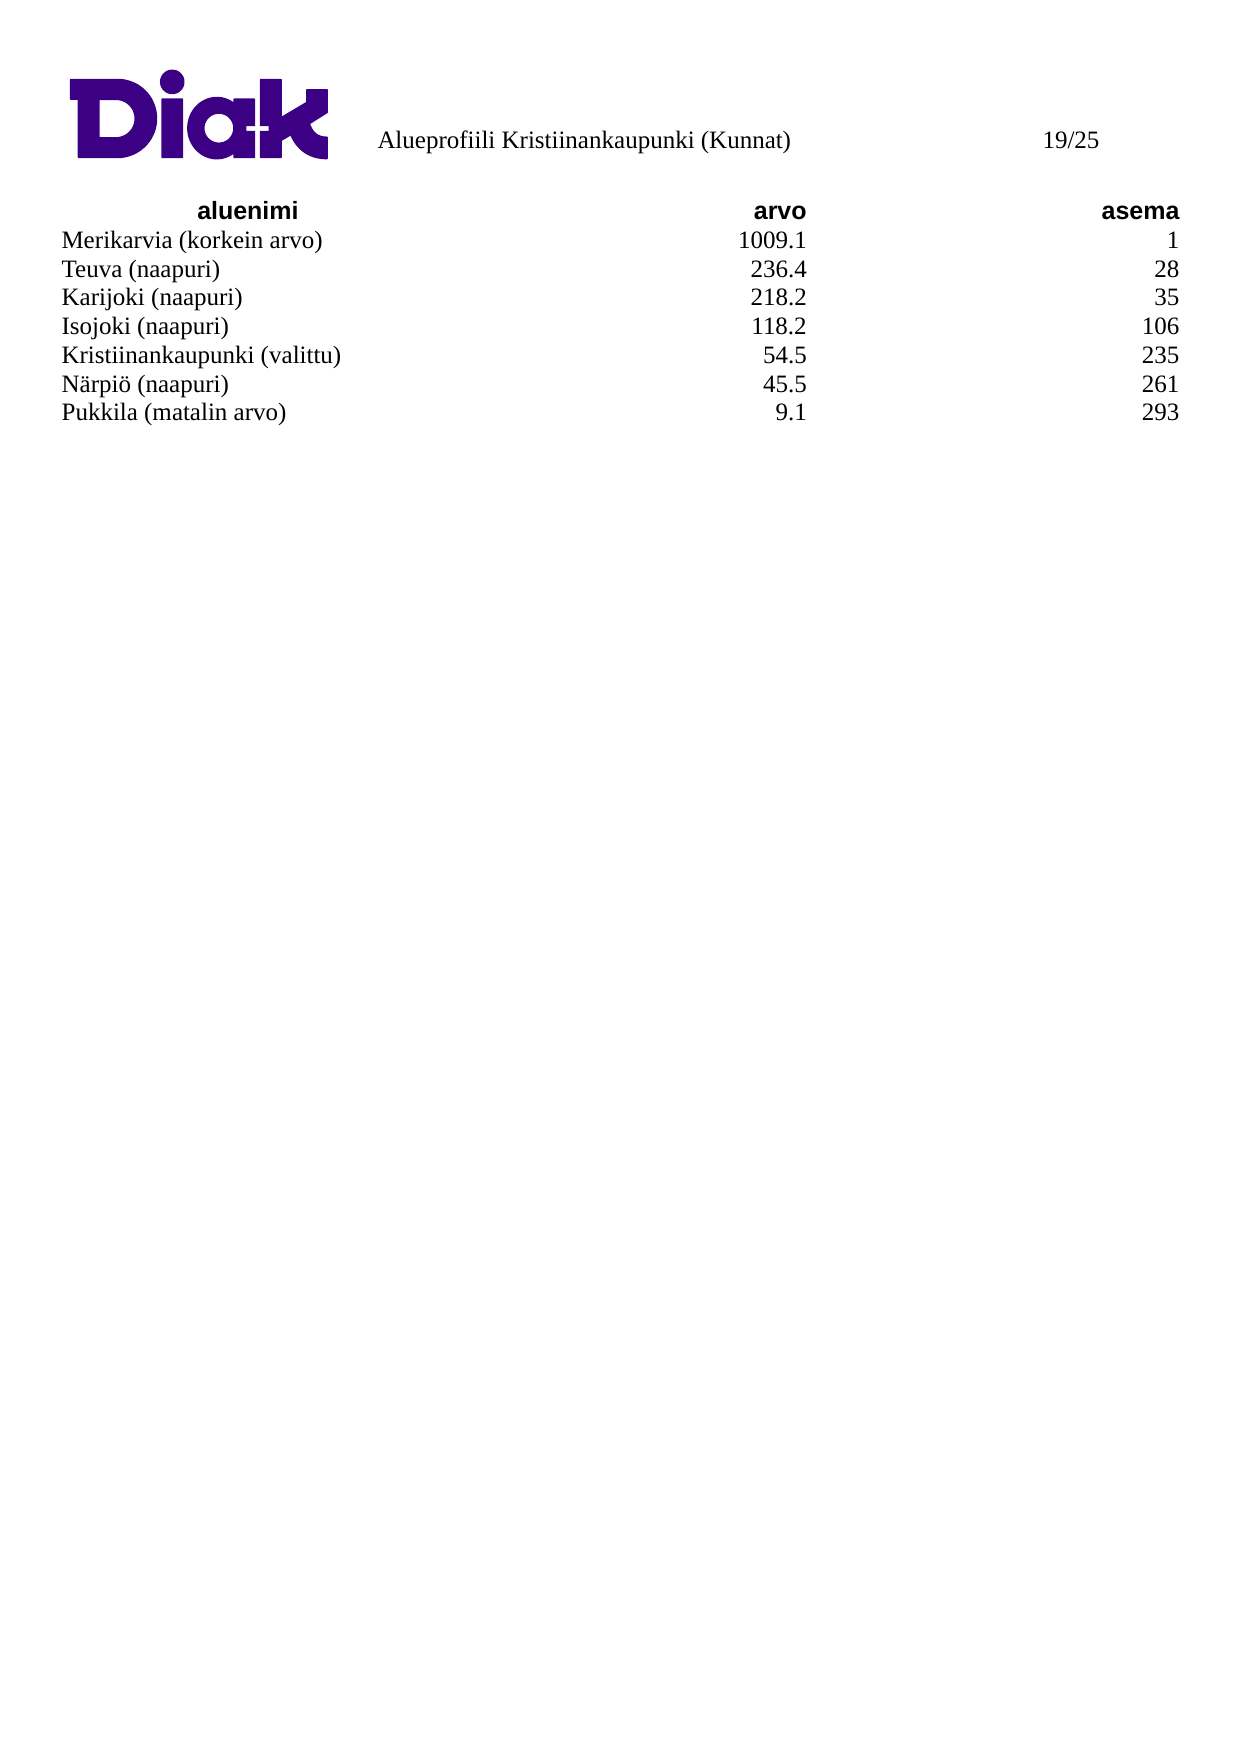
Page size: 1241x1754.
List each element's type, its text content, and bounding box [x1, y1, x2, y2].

table_cell 236.4 [434, 254, 806, 282]
table_cell 293 [806, 398, 1179, 426]
table_cell Kristiinankaupunki (valittu) [61, 340, 434, 369]
table_cell 28 [806, 254, 1179, 282]
table_cell Karijoki (naapuri) [61, 283, 434, 311]
table_cell 54.5 [434, 340, 806, 369]
table_cell Teuva (naapuri) [61, 254, 434, 282]
table_header arvo [434, 196, 806, 225]
table_cell 106 [806, 311, 1179, 340]
table_cell Pukkila (matalin arvo) [61, 398, 434, 426]
table_header asema [806, 196, 1179, 225]
table_cell 261 [806, 369, 1179, 397]
table_cell 9.1 [434, 398, 806, 426]
table_cell Merikarvia (korkein arvo) [61, 225, 434, 254]
table_cell 218.2 [434, 283, 806, 311]
table_cell 118.2 [434, 311, 806, 340]
table_cell 235 [806, 340, 1179, 369]
table_cell 35 [806, 283, 1179, 311]
table_cell 1 [806, 225, 1179, 254]
table_cell 45.5 [434, 369, 806, 397]
table_cell 1009.1 [434, 225, 806, 254]
table_header aluenimi [61, 196, 434, 225]
table_cell Isojoki (naapuri) [61, 311, 434, 340]
table_cell Närpiö (naapuri) [61, 369, 434, 397]
